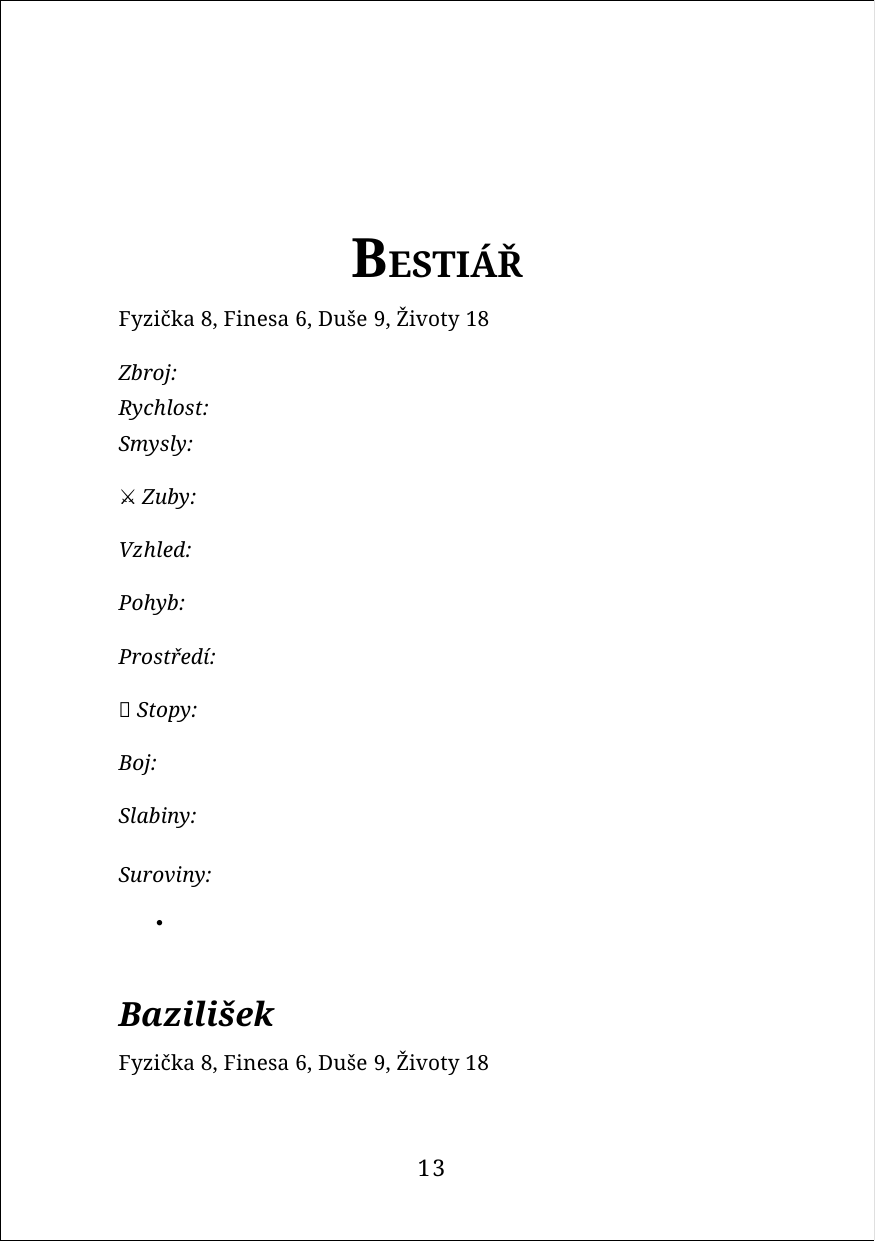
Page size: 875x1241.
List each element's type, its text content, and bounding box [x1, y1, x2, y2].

text Vzhled: [118, 535, 756, 564]
text Pohyb: [118, 588, 756, 617]
text Fyzička 8, Finesa 6, Duše 9, Životy 18 [118, 1048, 756, 1076]
text Boj: [118, 748, 756, 777]
text Zbroj: [118, 358, 756, 386]
subtitle Bestiář [118, 219, 756, 293]
text Fyzička 8, Finesa 6, Duše 9, Životy 18 [118, 304, 756, 333]
text Smysly: [118, 429, 756, 457]
text Slabiny: [118, 801, 756, 830]
text 👣 Stopy: [118, 695, 756, 723]
text Suroviny: [118, 861, 756, 889]
text ⚔ Zuby: [118, 482, 756, 511]
text Rychlost: [118, 393, 756, 422]
text Prostředí: [118, 642, 756, 670]
subtitle Bazilišek [118, 991, 756, 1036]
